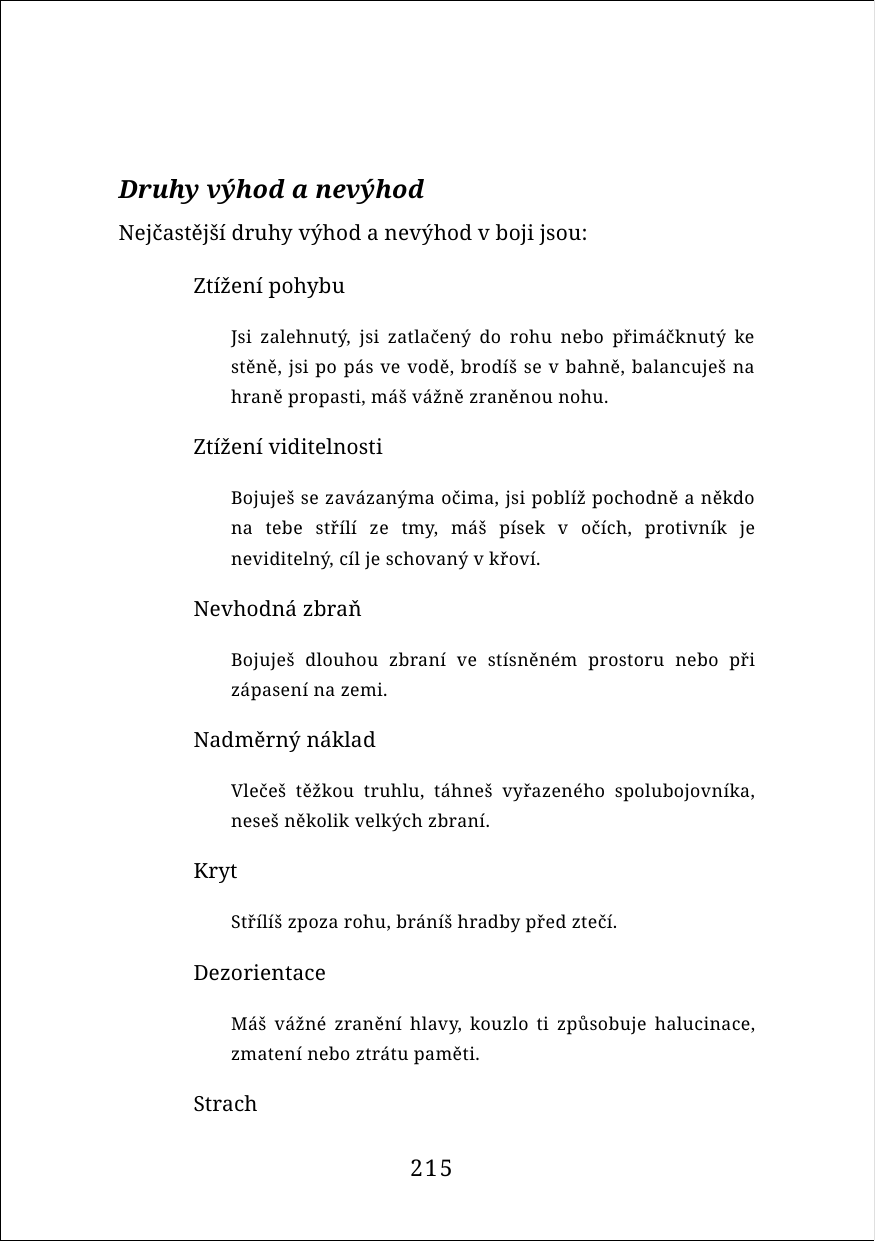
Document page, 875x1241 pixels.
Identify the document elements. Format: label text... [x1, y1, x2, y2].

list Dezorientace [156, 958, 756, 986]
list Strach [156, 1089, 756, 1118]
list Nevhodná zbraň [156, 594, 756, 622]
list Bojuješ dlouhou zbraní ve stísněném prostoru nebo při zápasení na zemi. [193, 647, 756, 702]
list Vlečeš těžkou truhlu, táhneš vyřazeného spolubojovníka, neseš několik velkých zbraní. [193, 778, 756, 833]
list Kryt [156, 857, 756, 885]
text Nejčastější druhy výhod a nevýhod v boji jsou: [118, 218, 756, 246]
list Bojuješ se zavázanýma očima, jsi poblíž pochodně a někdo na tebe střílí ze tmy, máš písek v očích, protivník je neviditelný, cíl je schovaný v křoví. [193, 486, 756, 570]
list Střílíš zpoza rohu, bráníš hradby před ztečí. [193, 910, 756, 934]
list Jsi zalehnutý, jsi zatlačený do rohu nebo přimáčknutý ke stěně, jsi po pás ve vodě, brodíš se v bahně, balancuješ na hraně propasti, máš vážně zraněnou nohu. [193, 324, 756, 409]
list Nadměrný náklad [156, 725, 756, 754]
list Ztížení viditelnosti [156, 432, 756, 461]
list Máš vážné zranění hlavy, kouzlo ti způsobuje halucinace, zmatení nebo ztrátu paměti. [193, 1011, 756, 1065]
list Ztížení pohybu [156, 271, 756, 299]
subtitle Druhy výhod a nevýhod [118, 172, 756, 206]
